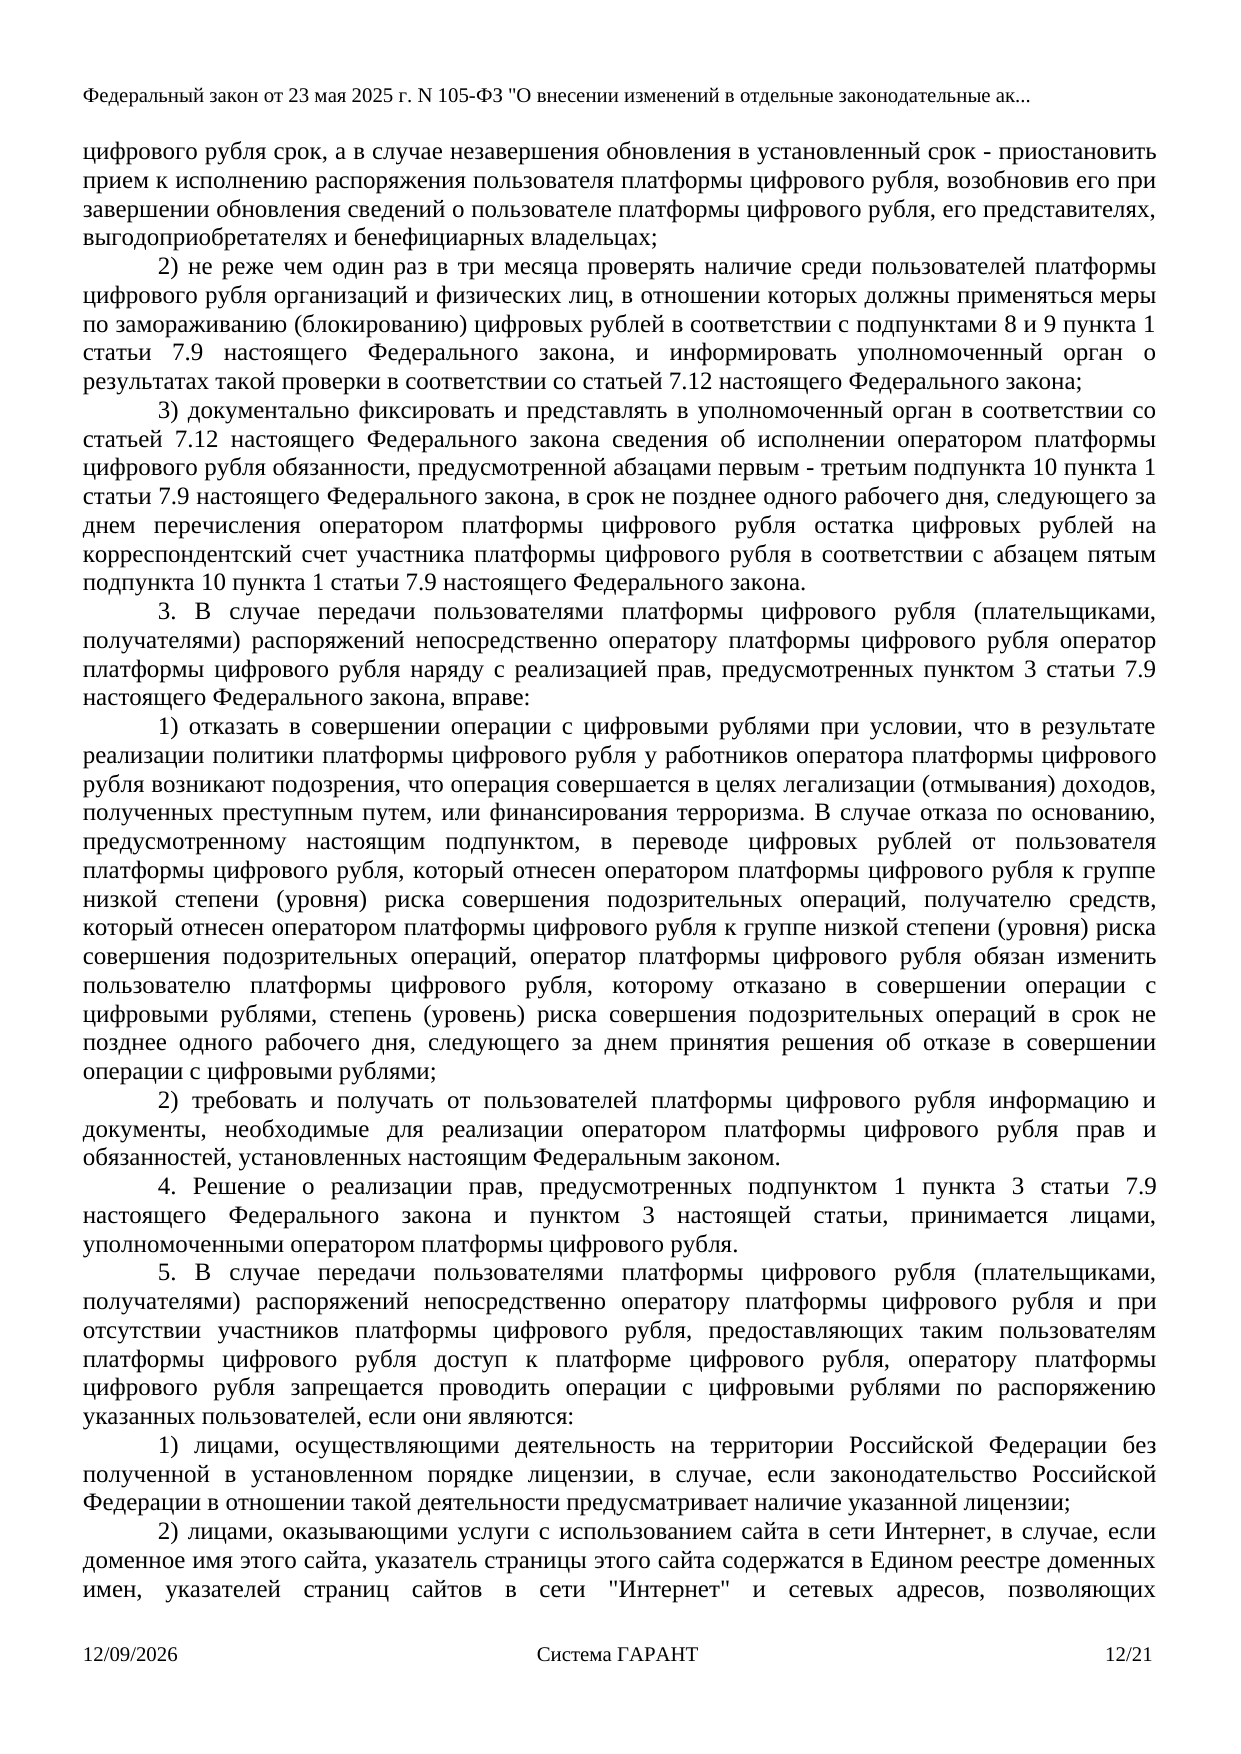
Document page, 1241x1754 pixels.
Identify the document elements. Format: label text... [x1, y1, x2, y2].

text 3. В случае передачи пользователями платформы цифрового рубля (плательщиками, получателями) распоряжений непосредственно оператору платформы цифрового рубля оператор платформы цифрового рубля наряду с реализацией прав, предусмотренных пунктом 3 статьи 7.9 настоящего Федерального закона, вправе: [83, 596, 1157, 711]
text 2) лицами, оказывающими услуги с использованием сайта в сети Интернет, в случае, если доменное имя этого сайта, указатель страницы этого сайта содержатся в Едином реестре доменных имен, указателей страниц сайтов в сети "Интернет" и сетевых адресов, позволяющих [83, 1516, 1157, 1602]
text 2) требовать и получать от пользователей платформы цифрового рубля информацию и документы, необходимые для реализации оператором платформы цифрового рубля прав и обязанностей, установленных настоящим Федеральным законом. [83, 1085, 1157, 1171]
text 1) лицами, осуществляющими деятельность на территории Российской Федерации без полученной в установленном порядке лицензии, в случае, если законодательство Российской Федерации в отношении такой деятельности предусматривает наличие указанной лицензии; [83, 1430, 1157, 1516]
text 5. В случае передачи пользователями платформы цифрового рубля (плательщиками, получателями) распоряжений непосредственно оператору платформы цифрового рубля и при отсутствии участников платформы цифрового рубля, предоставляющих таким пользователям платформы цифрового рубля доступ к платформе цифрового рубля, оператору платформы цифрового рубля запрещается проводить операции с цифровыми рублями по распоряжению указанных пользователей, если они являются: [83, 1257, 1157, 1430]
text 1) отказать в совершении операции с цифровыми рублями при условии, что в результате реализации политики платформы цифрового рубля у работников оператора платформы цифрового рубля возникают подозрения, что операция совершается в целях легализации (отмывания) доходов, полученных преступным путем, или финансирования терроризма. В случае отказа по основанию, предусмотренному настоящим подпунктом, в переводе цифровых рублей от пользователя платформы цифрового рубля, который отнесен оператором платформы цифрового рубля к группе низкой степени (уровня) риска совершения подозрительных операций, получателю средств, который отнесен оператором платформы цифрового рубля к группе низкой степени (уровня) риска совершения подозрительных операций, оператор платформы цифрового рубля обязан изменить пользователю платформы цифрового рубля, которому отказано в совершении операции с цифровыми рублями, степень (уровень) риска совершения подозрительных операций в срок не позднее одного рабочего дня, следующего за днем принятия решения об отказе в совершении операции с цифровыми рублями; [83, 711, 1157, 1085]
text цифрового рубля срок, а в случае незавершения обновления в установленный срок - приостановить прием к исполнению распоряжения пользователя платформы цифрового рубля, возобновив его при завершении обновления сведений о пользователе платформы цифрового рубля, его представителях, выгодоприобретателях и бенефициарных владельцах; [83, 136, 1157, 251]
text 3) документально фиксировать и представлять в уполномоченный орган в соответствии со статьей 7.12 настоящего Федерального закона сведения об исполнении оператором платформы цифрового рубля обязанности, предусмотренной абзацами первым - третьим подпункта 10 пункта 1 статьи 7.9 настоящего Федерального закона, в срок не позднее одного рабочего дня, следующего за днем перечисления оператором платформы цифрового рубля остатка цифровых рублей на корреспондентский счет участника платформы цифрового рубля в соответствии с абзацем пятым подпункта 10 пункта 1 статьи 7.9 настоящего Федерального закона. [83, 395, 1157, 596]
text 2) не реже чем один раз в три месяца проверять наличие среди пользователей платформы цифрового рубля организаций и физических лиц, в отношении которых должны применяться меры по замораживанию (блокированию) цифровых рублей в соответствии с подпунктами 8 и 9 пункта 1 статьи 7.9 настоящего Федерального закона, и информировать уполномоченный орган о результатах такой проверки в соответствии со статьей 7.12 настоящего Федерального закона; [83, 251, 1157, 395]
text 4. Решение о реализации прав, предусмотренных подпунктом 1 пункта 3 статьи 7.9 настоящего Федерального закона и пунктом 3 настоящей статьи, принимается лицами, уполномоченными оператором платформы цифрового рубля. [83, 1171, 1157, 1257]
